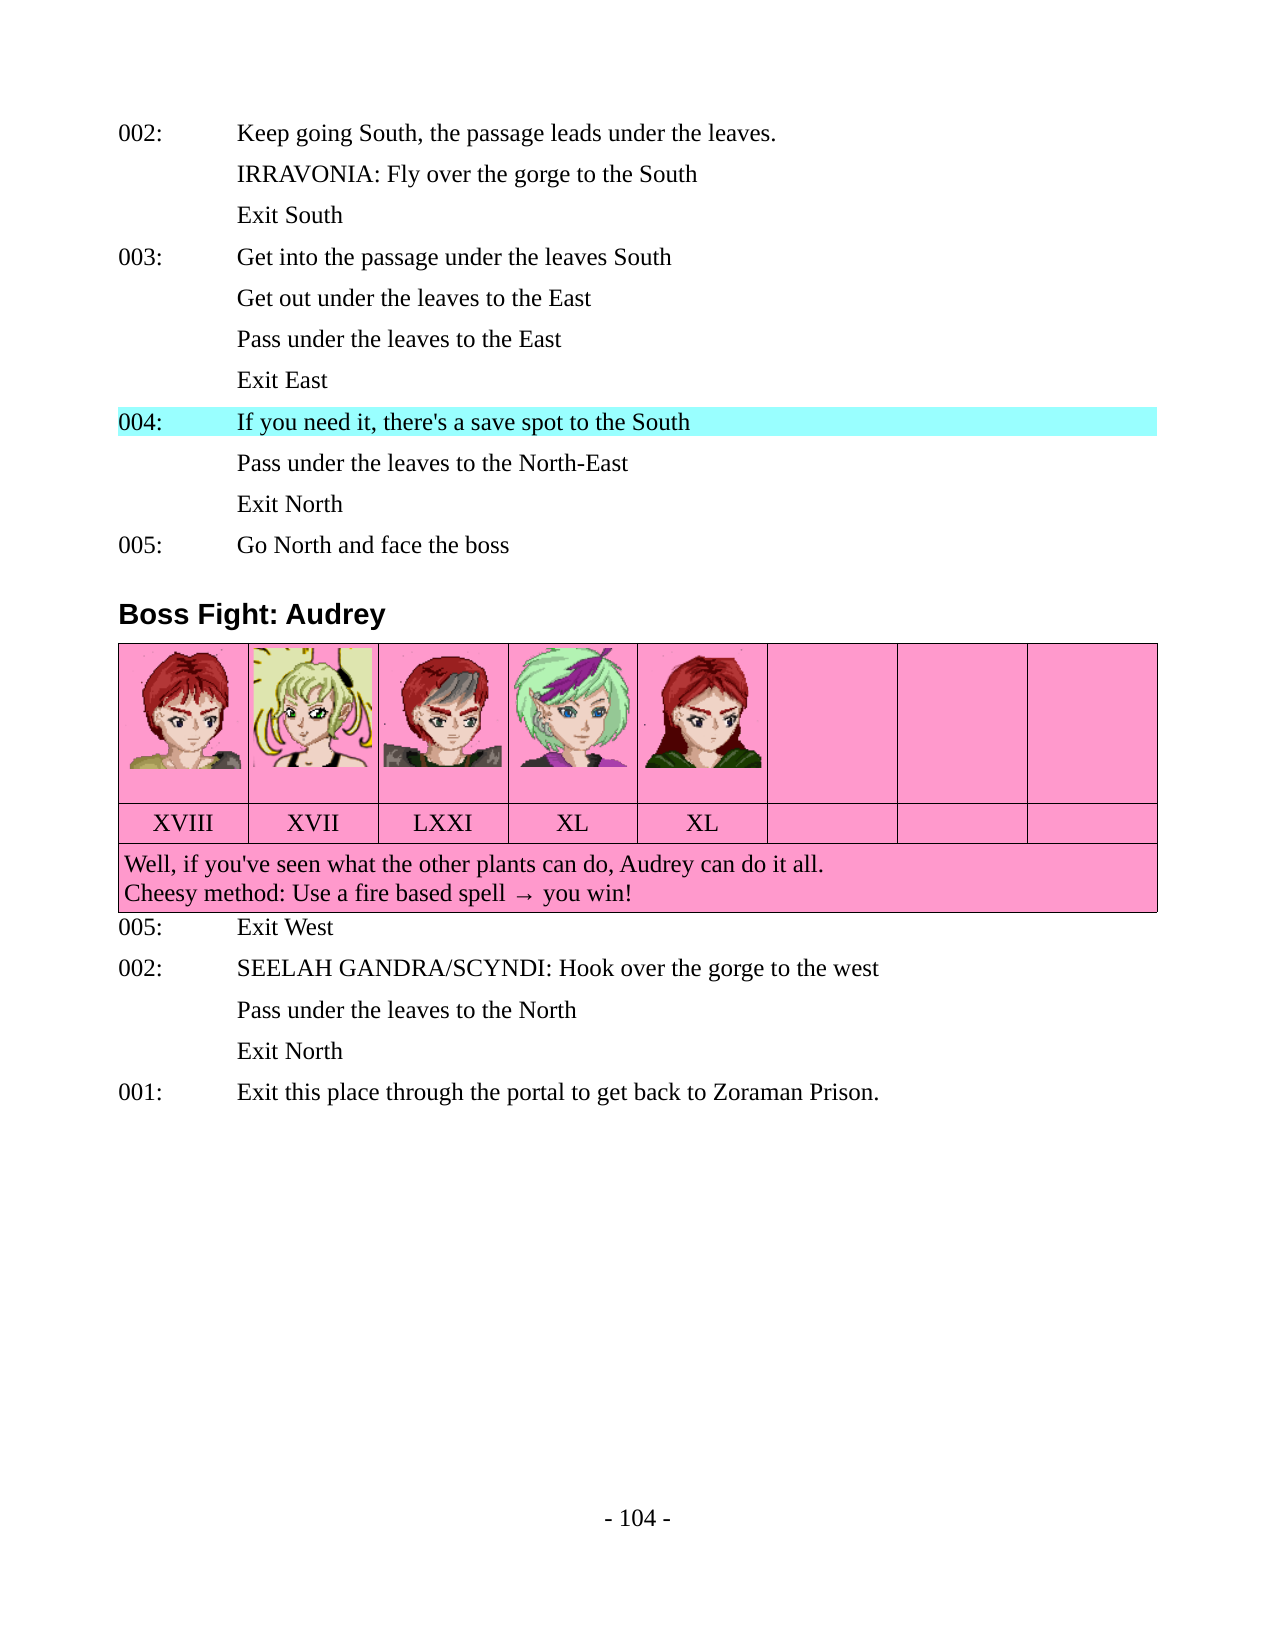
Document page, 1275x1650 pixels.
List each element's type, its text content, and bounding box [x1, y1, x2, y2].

table_header [768, 644, 897, 803]
table_header [509, 644, 637, 803]
picture [383, 648, 502, 767]
text Exit East [118, 366, 1157, 394]
picture [513, 648, 632, 767]
table_cell [1028, 804, 1157, 843]
table_header [1028, 644, 1157, 803]
text IRRAVONIA: Fly over the gorge to the South [118, 159, 1157, 188]
table_cell XVIII [119, 804, 248, 843]
table_header [249, 644, 378, 803]
text 004: If you need it, there's a save spot to the South [118, 407, 1157, 436]
picture [643, 648, 762, 768]
text 002: Keep going South, the passage leads under the leaves. [118, 118, 1157, 147]
table_cell [768, 804, 897, 843]
table_cell Well, if you've seen what the other plants can do, Audrey can do it all. Cheesy method: Use a fire based spell → you win! [119, 844, 1157, 912]
table_header [898, 644, 1027, 803]
text Exit North [118, 489, 1157, 518]
table_cell XVII [249, 804, 378, 843]
table_cell XL [638, 804, 767, 843]
table_cell LXXI [379, 804, 508, 843]
table_cell XL [509, 804, 637, 843]
text 003: Get into the passage under the leaves South [118, 242, 1157, 271]
text 001: Exit this place through the portal to get back to Zoraman Prison. [118, 1077, 1157, 1106]
text 002: SEELAH GANDRA/SCYNDI: Hook over the gorge to the west [118, 953, 1157, 982]
text Pass under the leaves to the North-East [118, 448, 1157, 477]
picture [124, 648, 242, 769]
table_header [379, 644, 508, 803]
text 005: Exit West [118, 913, 1157, 941]
text Exit South [118, 201, 1157, 229]
subtitle Boss Fight: Audrey [118, 597, 1157, 630]
text Pass under the leaves to the East [118, 324, 1157, 353]
table_header [638, 644, 767, 803]
text Exit North [118, 1036, 1157, 1065]
table_header [119, 644, 248, 803]
text 005: Go North and face the boss [118, 531, 1157, 559]
text Pass under the leaves to the North [118, 995, 1157, 1023]
table_cell [898, 804, 1027, 843]
picture [253, 648, 372, 767]
text Get out under the leaves to the East [118, 283, 1157, 312]
